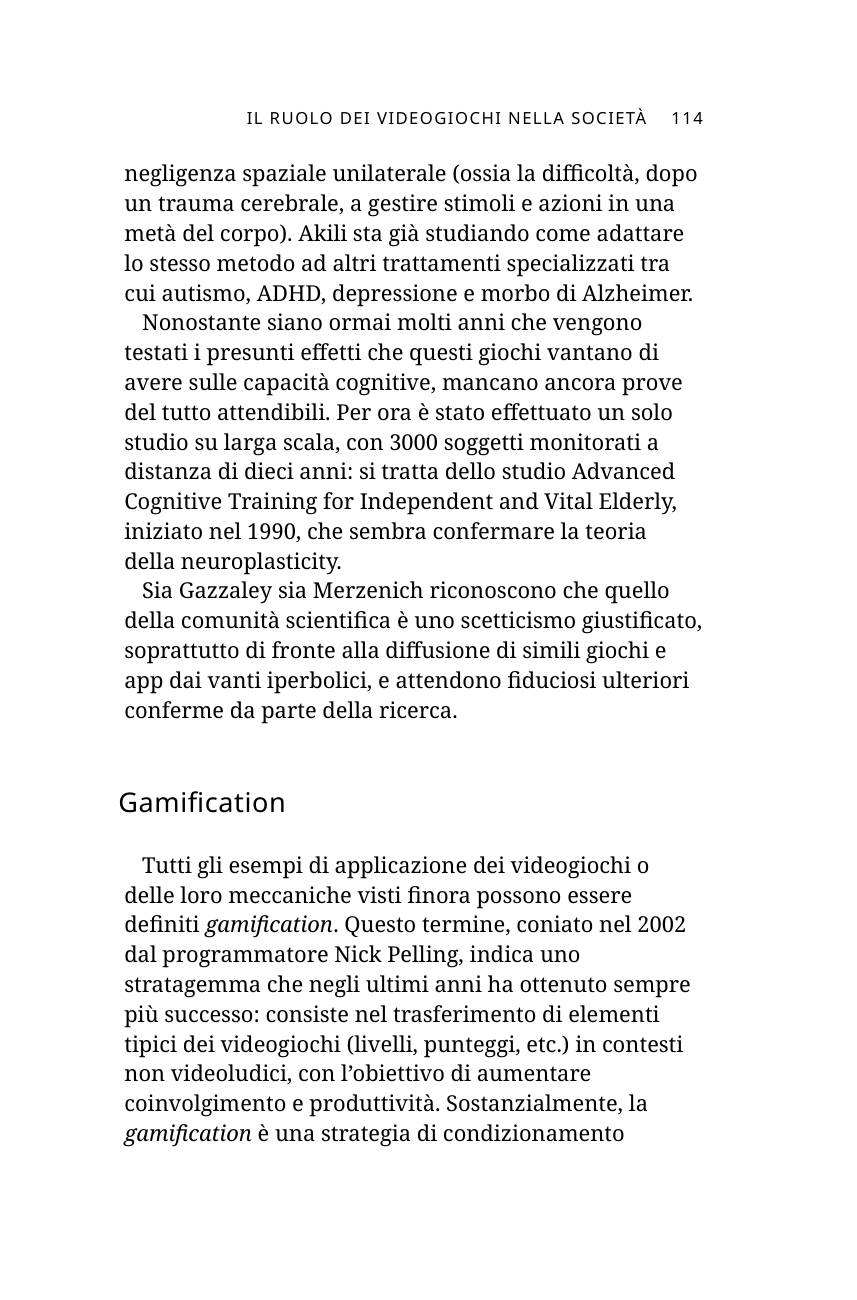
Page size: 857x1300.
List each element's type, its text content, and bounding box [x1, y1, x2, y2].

text negligenza spaziale unilaterale (ossia la difficoltà, dopo un trauma cerebrale, a gestire stimoli e azioni in una metà del corpo). Akili sta già studiando come adattare lo stesso metodo ad altri trattamenti specializzati tra cui autismo, ADHD, depressione e morbo di Alzheimer. [124, 158, 703, 307]
text Tutti gli esempi di applicazione dei videogiochi o delle loro meccaniche visti finora possono essere definiti gamification. Questo termine, coniato nel 2002 dal programmatore Nick Pelling, indica uno stratagemma che negli ultimi anni ha ottenuto sempre più successo: consiste nel trasferimento di elementi tipici dei videogiochi (livelli, punteggi, etc.) in contesti non videoludici, con l’obiettivo di aumentare coinvolgimento e produttività. Sostanzialmente, la gamification è una strategia di condizionamento [124, 850, 703, 1148]
text Sia Gazzaley sia Merzenich riconoscono che quello della comunità scientifica è uno scetticismo giustificato, soprattutto di fronte alla diffusione di simili giochi e app dai vanti iperbolici, e attendono fiduciosi ulteriori conferme da parte della ricerca. [124, 576, 703, 724]
subtitle Gamification [118, 783, 703, 820]
text Nonostante siano ormai molti anni che vengono testati i presunti effetti che questi giochi vantano di avere sulle capacità cognitive, mancano ancora prove del tutto attendibili. Per ora è stato effettuato un solo studio su larga scala, con 3000 soggetti monitorati a distanza di dieci anni: si tratta dello studio Advanced Cognitive Training for Independent and Vital Elderly, iniziato nel 1990, che sembra confermare la teoria della neuroplasticity. [124, 307, 703, 576]
